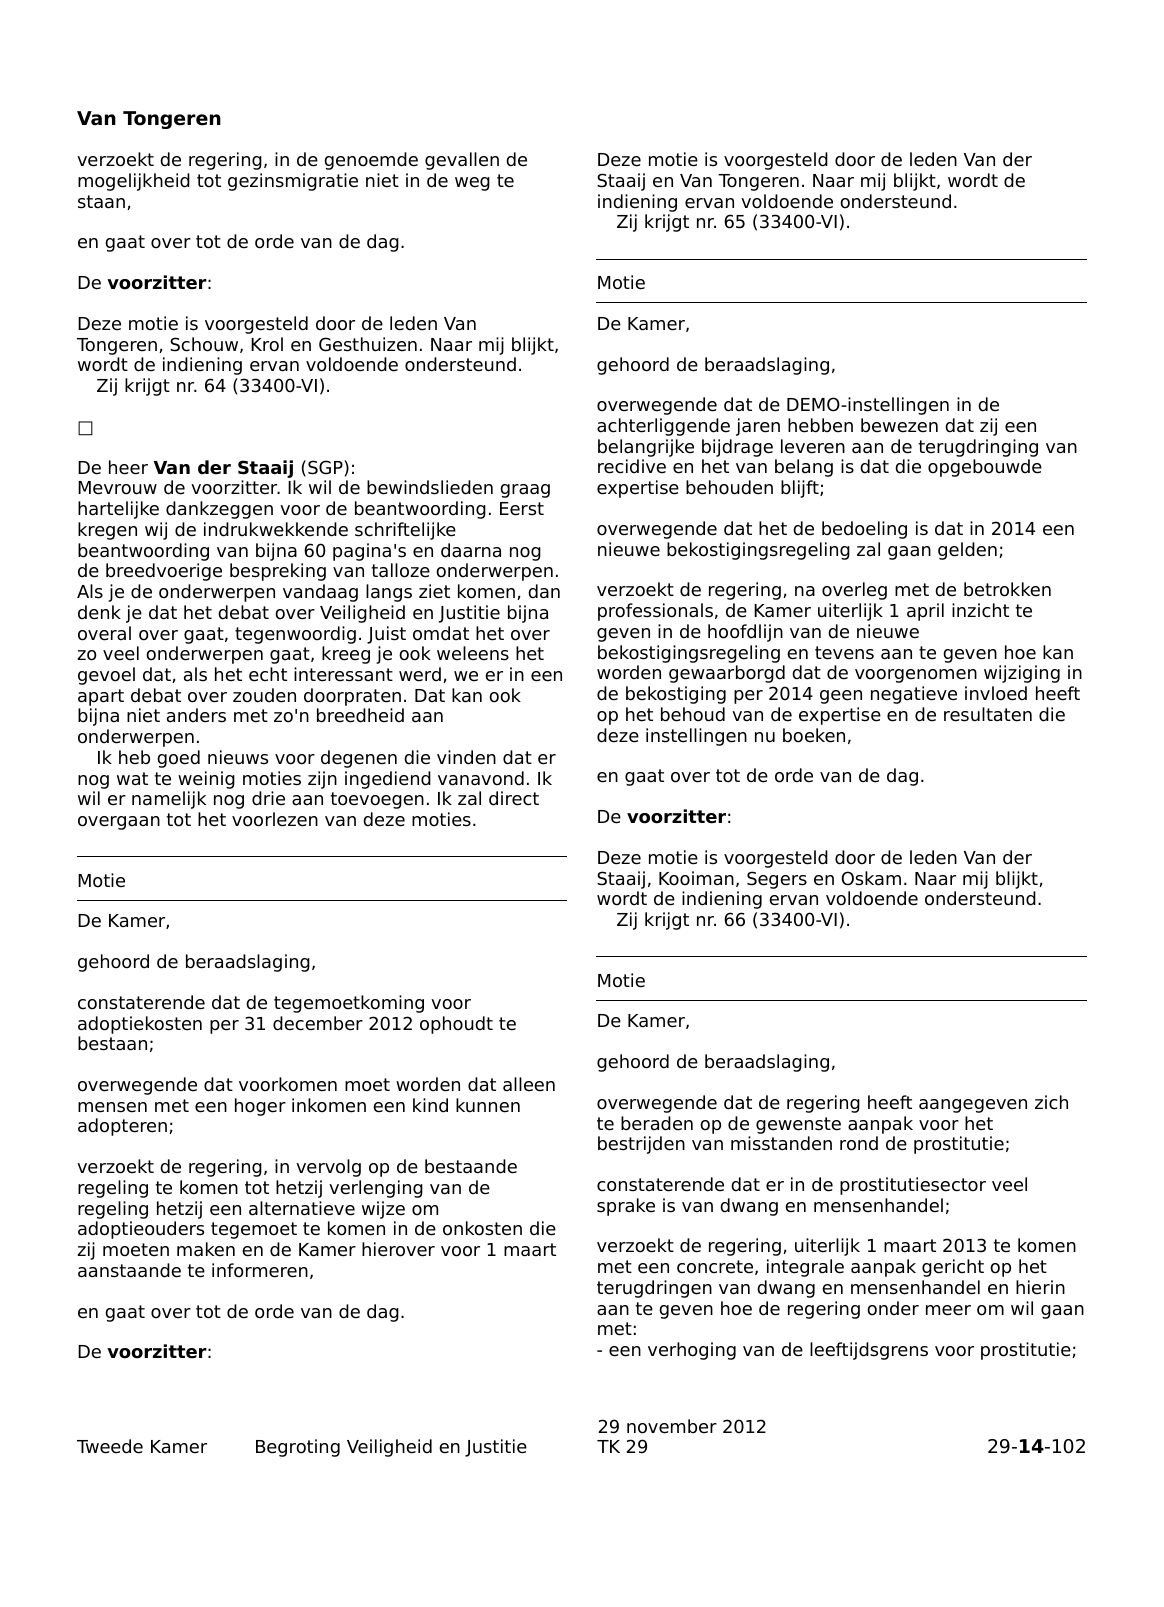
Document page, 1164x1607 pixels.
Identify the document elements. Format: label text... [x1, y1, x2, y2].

text De Kamer, [77, 911, 567, 932]
text Zij krijgt nr. 64 (33400-VI). [77, 376, 567, 397]
text De Kamer, [596, 1011, 1087, 1032]
text verzoekt de regering, uiterlijk 1 maart 2013 te komen met een concrete, integrale aanpak gericht op het terugdringen van dwang en mensenhandel en hierin aan te geven hoe de regering onder meer om wil gaan met: [596, 1236, 1087, 1340]
text De voorzitter: [77, 273, 567, 294]
text De voorzitter: [77, 1342, 567, 1363]
text Motie [596, 273, 1087, 294]
text gehoord de beraadslaging, [596, 1052, 1087, 1073]
text overwegende dat voorkomen moet worden dat alleen mensen met een hoger inkomen een kind kunnen adopteren; [77, 1075, 567, 1137]
text gehoord de beraadslaging, [77, 952, 567, 973]
text en gaat over tot de orde van de dag. [77, 232, 567, 253]
text en gaat over tot de orde van de dag. [596, 766, 1087, 787]
text Ik heb goed nieuws voor degenen die vinden dat er nog wat te weinig moties zijn ingediend vanavond. Ik wil er namelijk nog drie aan toevoegen. Ik zal direct overgaan tot het voorlezen van deze moties. [77, 748, 567, 831]
text verzoekt de regering, in vervolg op de bestaande regeling te komen tot hetzij verlenging van de regeling hetzij een alternatieve wijze om adoptieouders tegemoet te komen in de onkosten die zij moeten maken en de Kamer hierover voor 1 maart aanstaande te informeren, [77, 1157, 567, 1281]
text Zij krijgt nr. 65 (33400-VI). [596, 212, 1087, 233]
text - een verhoging van de leeftijdsgrens voor prostitutie; [596, 1340, 1087, 1361]
text constaterende dat de tegemoetkoming voor adoptiekosten per 31 december 2012 ophoudt te bestaan; [77, 993, 567, 1055]
text overwegende dat het de bedoeling is dat in 2014 een nieuwe bekostigingsregeling zal gaan gelden; [596, 519, 1087, 560]
text □ [77, 417, 567, 437]
text Deze motie is voorgesteld door de leden Van Tongeren, Schouw, Krol en Gesthuizen. Naar mij blijkt, wordt de indiening ervan voldoende ondersteund. [77, 314, 567, 376]
text De heer Van der Staaij (SGP): [77, 457, 567, 478]
text Mevrouw de voorzitter. Ik wil de bewindslieden graag hartelijke dankzeggen voor de beantwoording. Eerst kregen wij de indrukwekkende schriftelijke beantwoording van bijna 60 pagina's en daarna nog de breedvoerige bespreking van talloze onderwerpen. Als je de onderwerpen vandaag langs ziet komen, dan denk je dat het debat over Veiligheid en Justitie bijna overal over gaat, tegenwoordig. Juist omdat het over zo veel onderwerpen gaat, kreeg je ook weleens het gevoel dat, als het echt interessant werd, we er in een apart debat over zouden doorpraten. Dat kan ook bijna niet anders met zo'n breedheid aan onderwerpen. [77, 478, 567, 748]
text overwegende dat de DEMO-instellingen in de achterliggende jaren hebben bewezen dat zij een belangrijke bijdrage leveren aan de terugdringing van recidive en het van belang is dat die opgebouwde expertise behouden blijft; [596, 395, 1087, 499]
text gehoord de beraadslaging, [596, 354, 1087, 375]
text Motie [596, 970, 1087, 991]
text en gaat over tot de orde van de dag. [77, 1301, 567, 1322]
text De Kamer, [596, 314, 1087, 334]
text De voorzitter: [596, 807, 1087, 828]
text Zij krijgt nr. 66 (33400-VI). [596, 910, 1087, 931]
text Motie [77, 871, 567, 891]
text constaterende dat er in de prostitutiesector veel sprake is van dwang en mensenhandel; [596, 1175, 1087, 1216]
text verzoekt de regering, na overleg met de betrokken professionals, de Kamer uiterlijk 1 april inzicht te geven in de hoofdlijn van de nieuwe bekostigingsregeling en tevens aan te geven hoe kan worden gewaarborgd dat de voorgenomen wijziging in de bekostiging per 2014 geen negatieve invloed heeft op het behoud van de expertise en de resultaten die deze instellingen nu boeken, [596, 580, 1087, 746]
text Deze motie is voorgesteld door de leden Van der Staaij en Van Tongeren. Naar mij blijkt, wordt de indiening ervan voldoende ondersteund. [596, 150, 1087, 212]
text verzoekt de regering, in de genoemde gevallen de mogelijkheid tot gezinsmigratie niet in de weg te staan, [77, 150, 567, 212]
text overwegende dat de regering heeft aangegeven zich te beraden op de gewenste aanpak voor het bestrijden van misstanden rond de prostitutie; [596, 1093, 1087, 1155]
text Deze motie is voorgesteld door de leden Van der Staaij, Kooiman, Segers en Oskam. Naar mij blijkt, wordt de indiening ervan voldoende ondersteund. [596, 848, 1087, 910]
